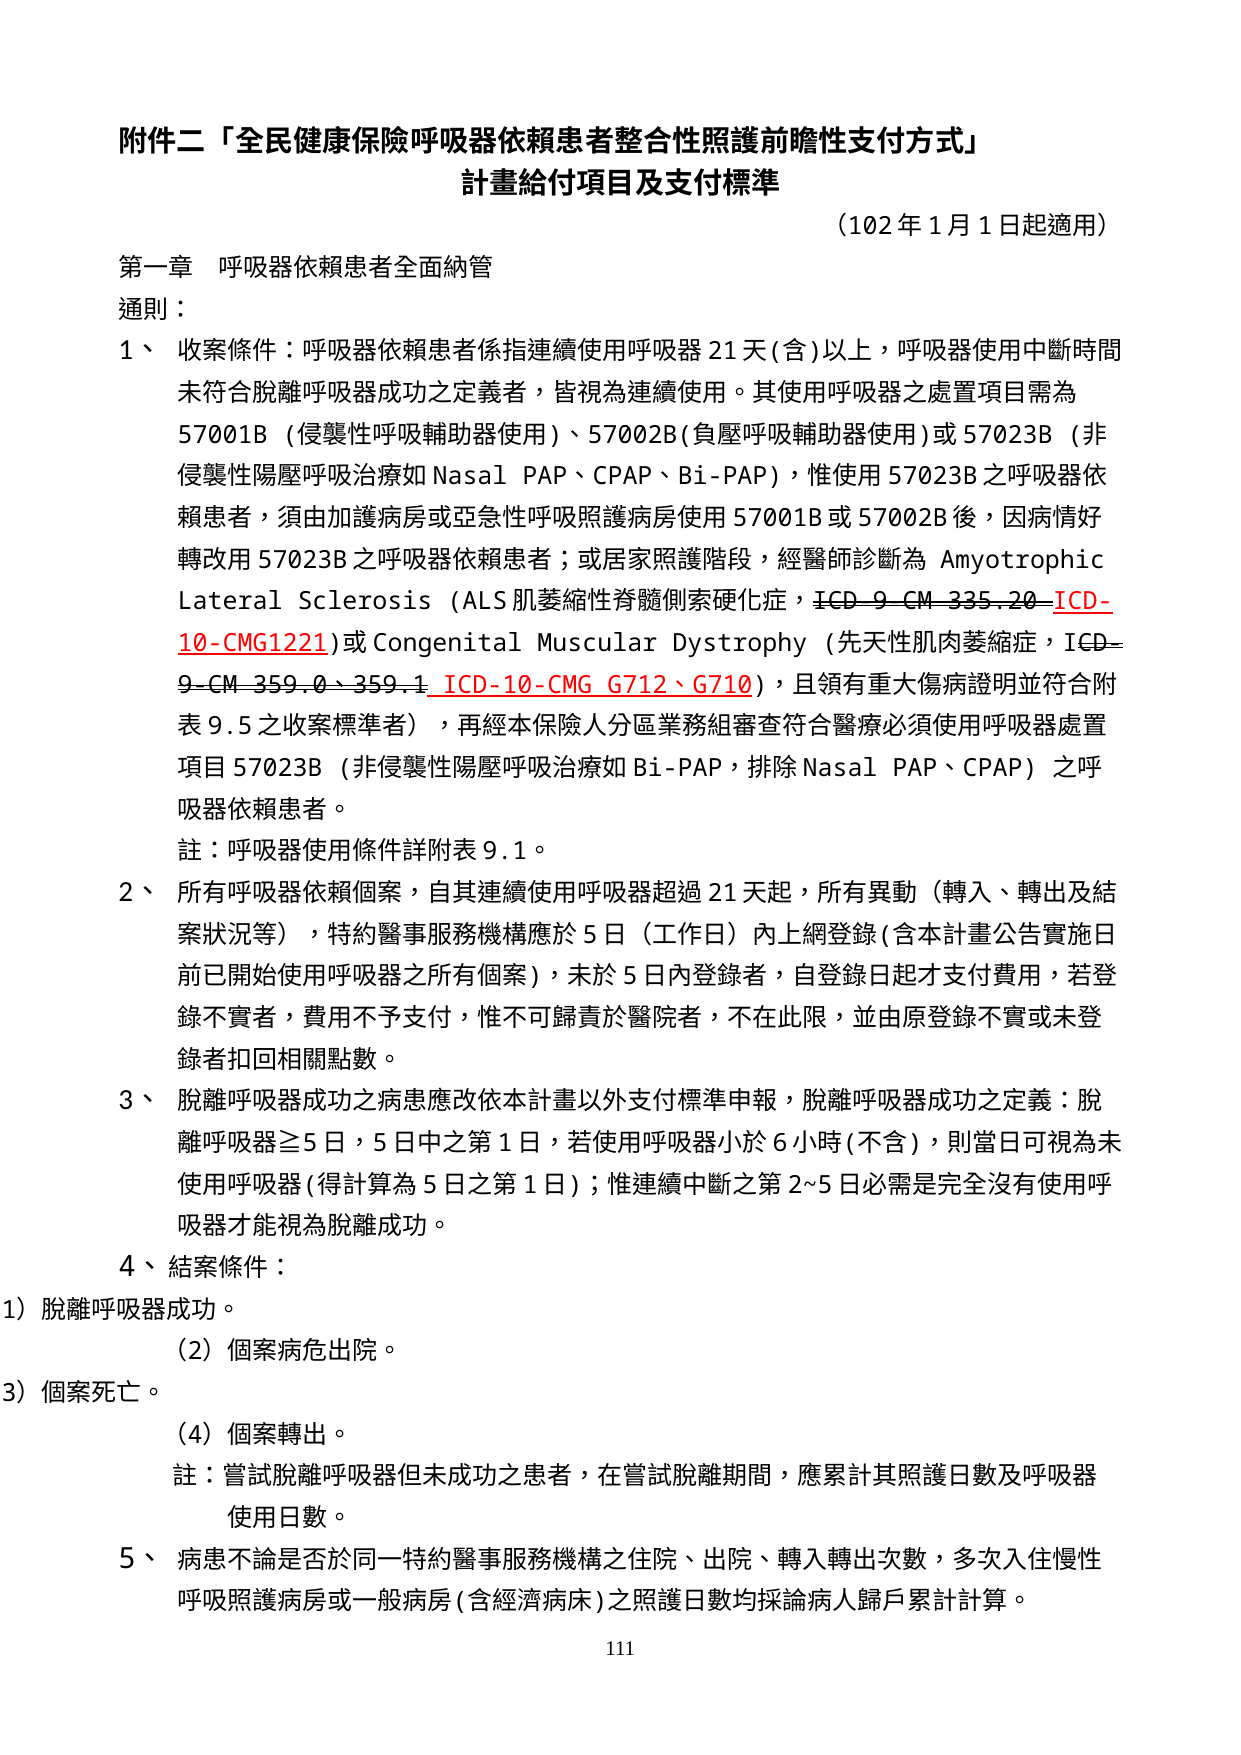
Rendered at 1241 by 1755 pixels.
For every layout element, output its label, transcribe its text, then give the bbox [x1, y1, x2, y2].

text （102年1月1日起適用） [118, 201, 1122, 243]
list 個案病危出院。 [162, 1326, 1122, 1368]
list 收案條件：呼吸器依賴患者係指連續使用呼吸器21天(含)以上，呼吸器使用中斷時間未符合脫離呼吸器成功之定義者，皆視為連續使用。其使用呼吸器之處置項目需為57001B (侵襲性呼吸輔助器使用)、57002B(負壓呼吸輔助器使用)或57023B (非侵襲性陽壓呼吸治療如Nasal PAP、CPAP、Bi-PAP)，惟使用57023B之呼吸器依賴患者，須由加護病房或亞急性呼吸照護病房使用57001B或57002B後，因病情好轉改用57023B之呼吸器依賴患者；或居家照護階段，經醫師診斷為 Amyotrophic Lateral Sclerosis (ALS肌萎縮性脊髓側索硬化症，ICD-9-CM 335.20 ICD-10-CMG1221)或Congenital Muscular Dystrophy (先天性肌肉萎縮症，ICD-9-CM 359.0、359.1 ICD-10-CMG G712、G710)，且領有重大傷病證明並符合附表9.5之收案標準者），再經本保險人分區業務組審查符合醫療必須使用呼吸器處置項目57023B (非侵襲性陽壓呼吸治療如Bi-PAP，排除Nasal PAP、CPAP) 之呼吸器依賴患者。 [118, 326, 1122, 826]
list 脫離呼吸器成功。 [0, 1285, 1122, 1326]
text 通則： [118, 285, 1122, 326]
list 個案死亡。 [0, 1368, 1122, 1410]
text 第一章 呼吸器依賴患者全面納管 [118, 243, 1122, 285]
text 附件二「全民健康保險呼吸器依賴患者整合性照護前瞻性支付方式」 [118, 118, 1176, 160]
text 註：呼吸器使用條件詳附表9.1。 [177, 826, 1122, 868]
list 脫離呼吸器成功之病患應改依本計畫以外支付標準申報，脫離呼吸器成功之定義：脫離呼吸器≧5日，5日中之第1日，若使用呼吸器小於6小時(不含)，則當日可視為未使用呼吸器(得計算為5日之第1日)；惟連續中斷之第2~5日必需是完全沒有使用呼吸器才能視為脫離成功。 [118, 1076, 1122, 1243]
list 結案條件： [118, 1243, 1122, 1285]
text 註：嘗試脫離呼吸器但未成功之患者，在嘗試脫離期間，應累計其照護日數及呼吸器使用日數。 [172, 1451, 1122, 1535]
list 所有呼吸器依賴個案，自其連續使用呼吸器超過21天起，所有異動（轉入、轉出及結案狀況等），特約醫事服務機構應於5日（工作日）內上網登錄(含本計畫公告實施日前已開始使用呼吸器之所有個案)，未於5日內登錄者，自登錄日起才支付費用，若登錄不實者，費用不予支付，惟不可歸責於醫院者，不在此限，並由原登錄不實或未登錄者扣回相關點數。 [118, 868, 1122, 1076]
text 計畫給付項目及支付標準 [118, 160, 1122, 201]
list 病患不論是否於同一特約醫事服務機構之住院、出院、轉入轉出次數，多次入住慢性呼吸照護病房或一般病房(含經濟病床)之照護日數均採論病人歸戶累計計算。 [118, 1535, 1122, 1618]
list 個案轉出。 [162, 1410, 1122, 1451]
